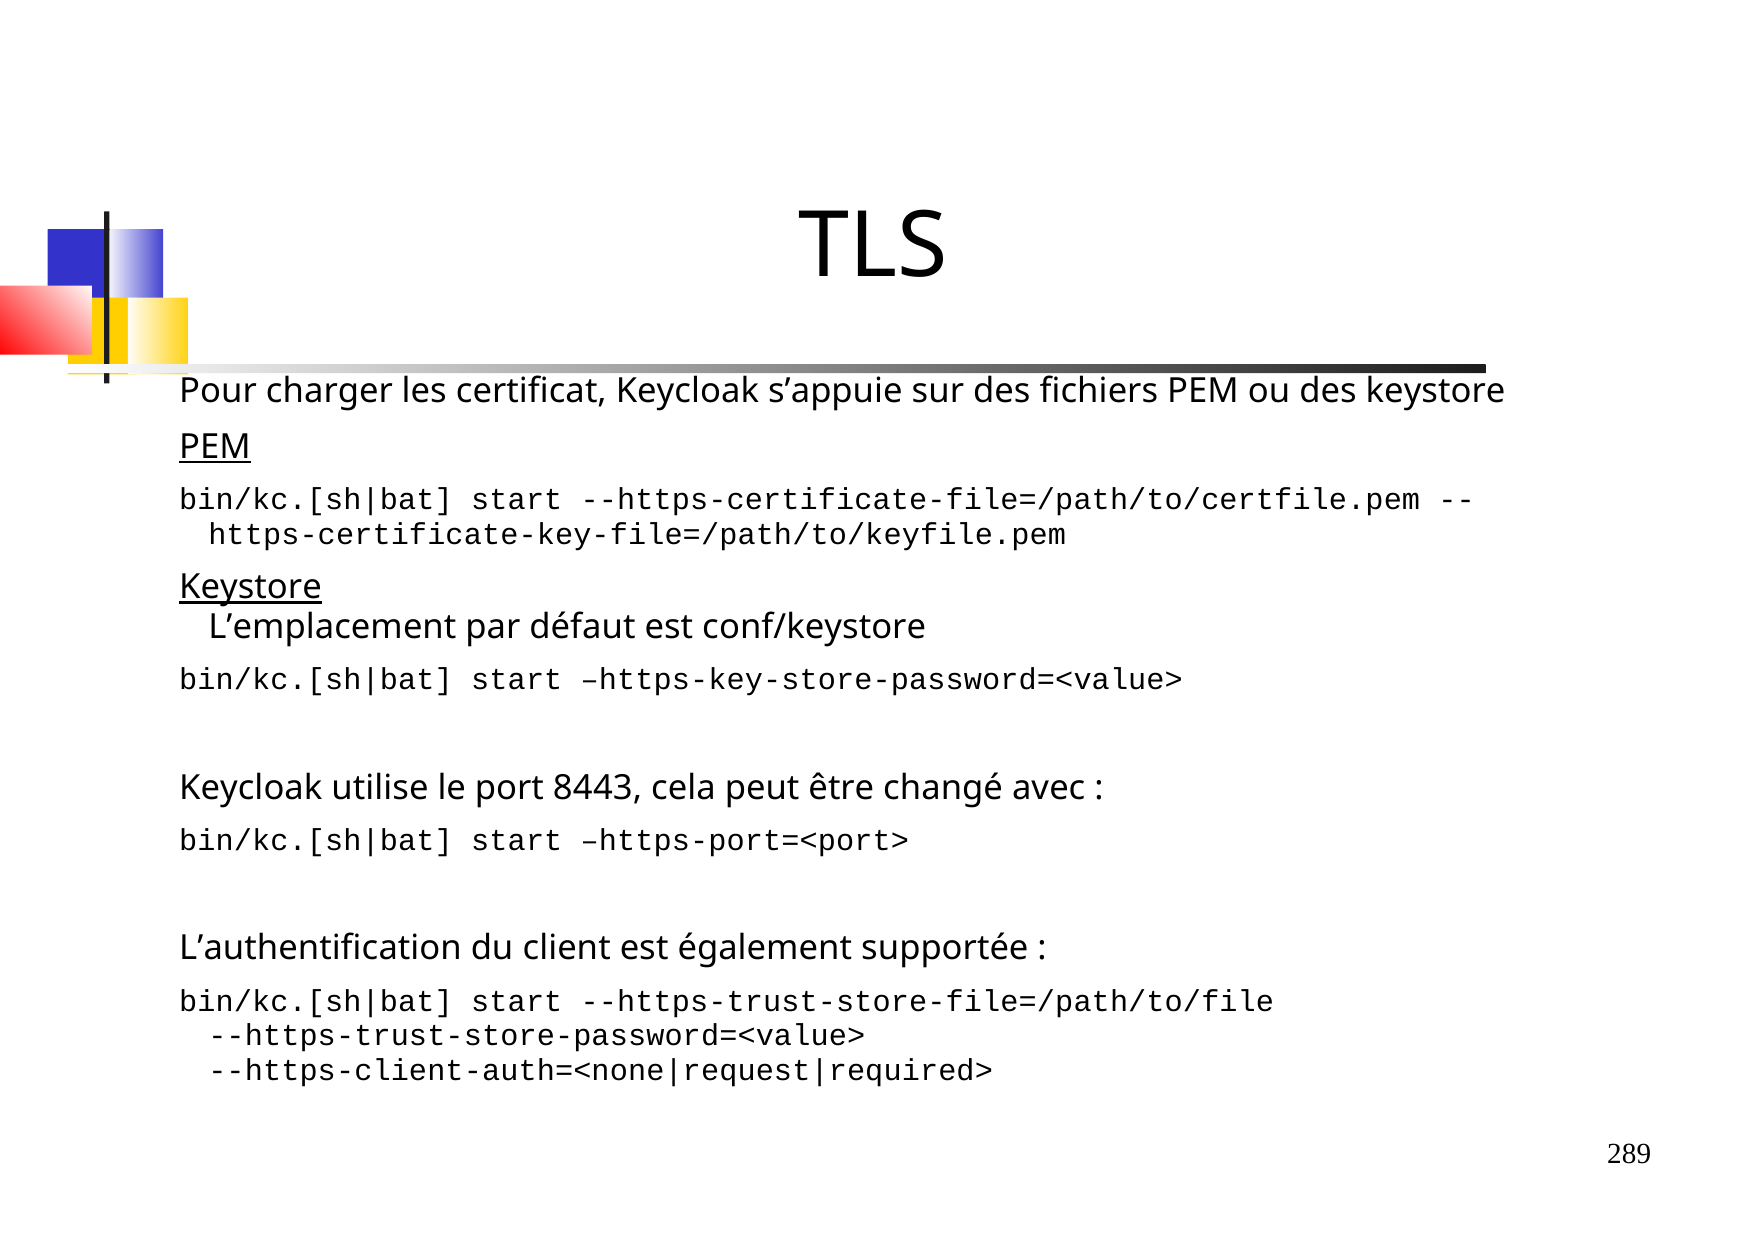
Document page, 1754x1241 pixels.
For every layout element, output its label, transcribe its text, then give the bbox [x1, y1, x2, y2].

list Pour charger les certificat, Keycloak s’appuie sur des fichiers PEM ou des keystore PEM bin/kc.[sh|bat] start --https-certificate-file=/path/to/certfile.pem --https-certificate-key-file=/path/to/keyfile.pem Keystore L’emplacement par défaut est conf/keystore bin/kc.[sh|bat] start –https-key-store-password=<value> Keycloak utilise le port 8443, cela peut être changé avec : bin/kc.[sh|bat] start –https-port=<port> L’authentification du client est également supportée : bin/kc.[sh|bat] start --https-trust-store-file=/path/to/file --https-trust-store-password=<value> --https-client-auth=<none|request|required> [179, 371, 1567, 1091]
title TLS [179, 139, 1567, 351]
